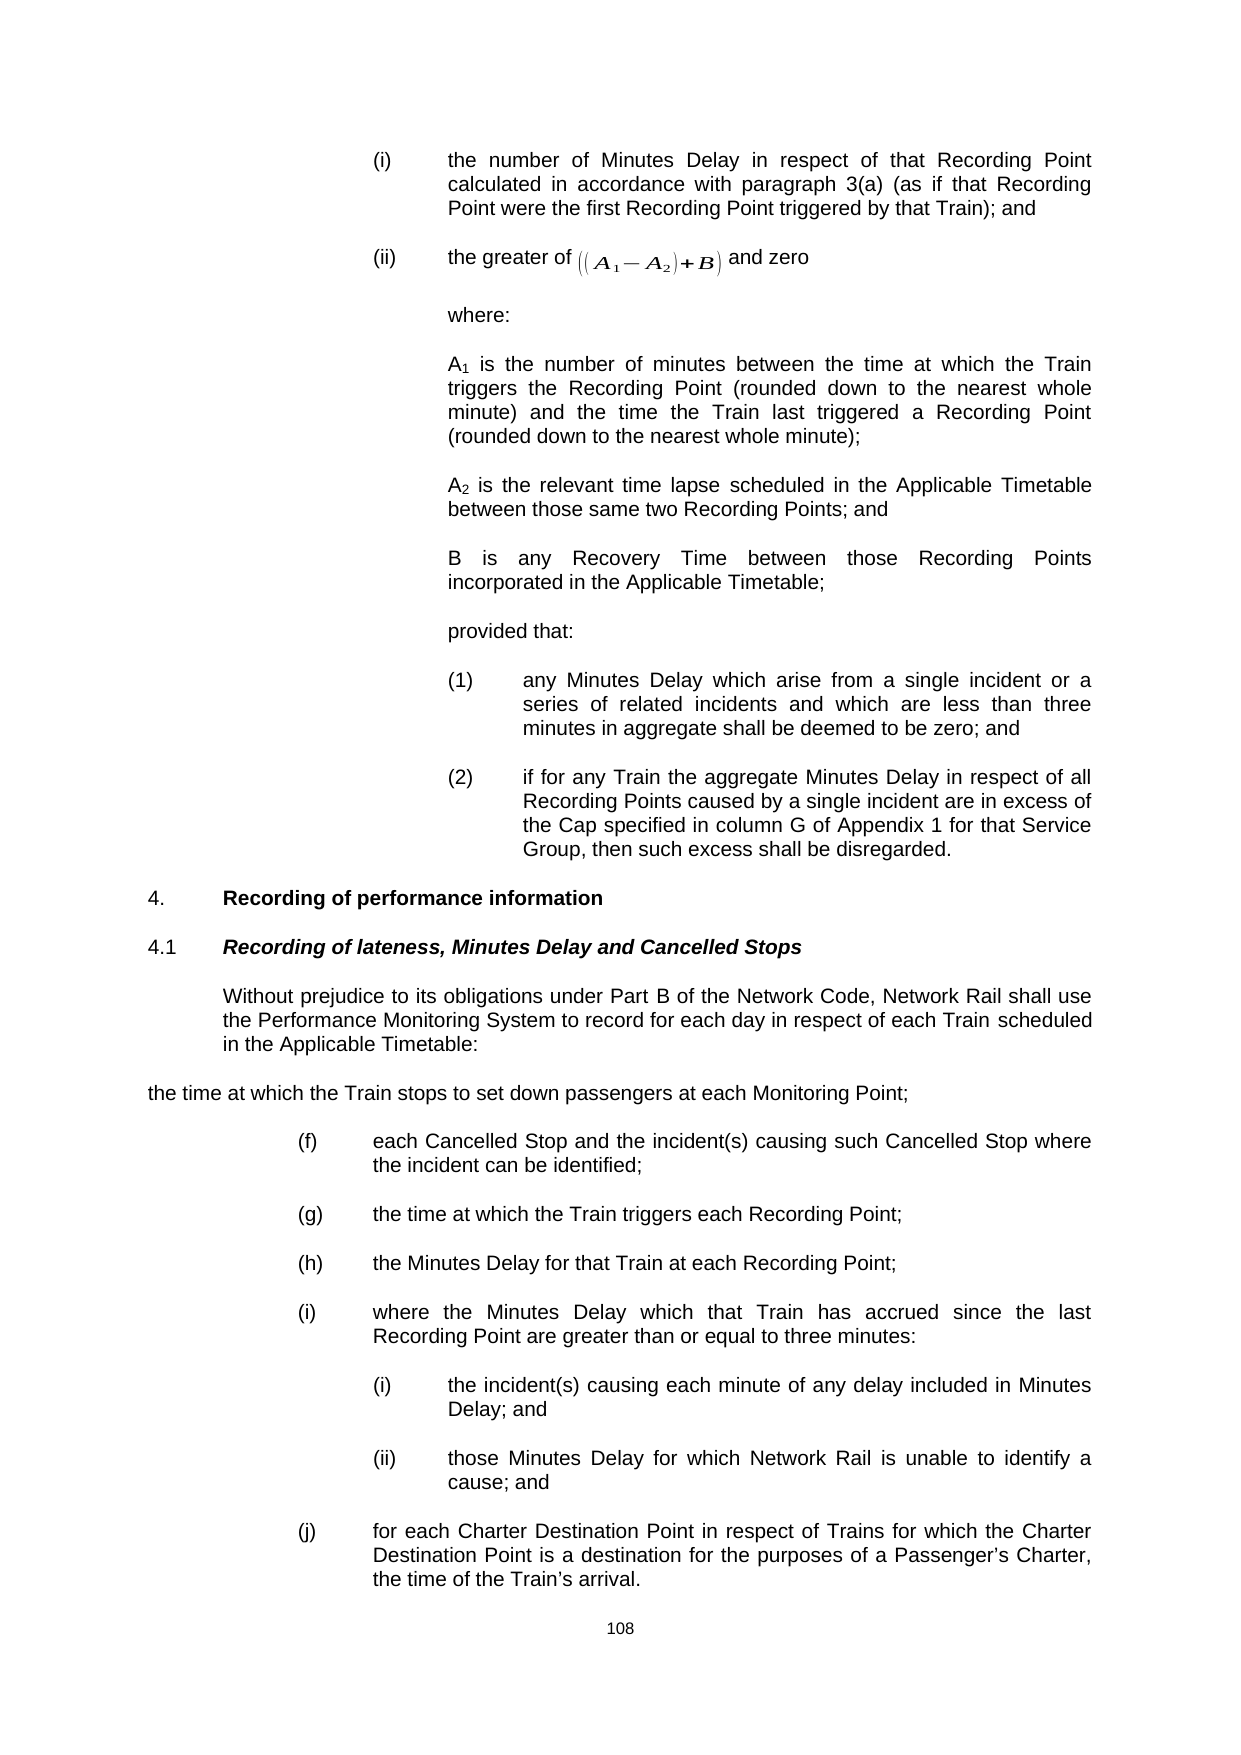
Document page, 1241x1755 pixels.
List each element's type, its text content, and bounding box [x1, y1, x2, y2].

text where: [448, 303, 1093, 327]
text (2) if for any Train the aggregate Minutes Delay in respect of all Recording Points caused by a single incident are in excess of the Cap specified in column G of Appendix 1 for that Service Group, then such excess shall be disregarded. [448, 765, 1093, 861]
subtitle the greater of and zero [373, 244, 1093, 278]
text provided that: [448, 619, 1093, 643]
text (1) any Minutes Delay which arise from a single incident or a series of related incidents and which are less than three minutes in aggregate shall be deemed to be zero; and [448, 668, 1093, 740]
list Recording of lateness, Minutes Delay and Cancelled Stops [148, 934, 1093, 958]
text B is any Recovery Time between those Recording Points incorporated in the Applicable Timetable; [448, 546, 1093, 594]
subtitle for each Charter Destination Point in respect of Trains for which the Charter Destination Point is a destination for the purposes of a Passenger’s Charter, the time of the Train’s arrival. [298, 1519, 1093, 1591]
text A2 is the relevant time lapse scheduled in the Applicable Timetable between those same two Recording Points; and [448, 473, 1093, 521]
subtitle the incident(s) causing each minute of any delay included in Minutes Delay; and [373, 1373, 1093, 1421]
subtitle the time at which the Train triggers each Recording Point; [298, 1202, 1093, 1226]
subtitle the number of Minutes Delay in respect of that Recording Point calculated in accordance with paragraph 3(a) (as if that Recording Point were the first Recording Point triggered by that Train); and [373, 148, 1093, 219]
subtitle those Minutes Delay for which Network Rail is unable to identify a cause; and [373, 1446, 1093, 1494]
subtitle the time at which the Train stops to set down passengers at each Monitoring Point; [148, 1080, 1093, 1104]
subtitle where the Minutes Delay which that Train has accrued since the last Recording Point are greater than or equal to three minutes: [298, 1300, 1093, 1348]
subtitle the Minutes Delay for that Train at each Recording Point; [298, 1251, 1093, 1275]
text Without prejudice to its obligations under Part B of the Network Code, Network Rail shall use the Performance Monitoring System to record for each day in respect of each Train scheduled in the Applicable Timetable: [223, 983, 1093, 1055]
subtitle each Cancelled Stop and the incident(s) causing such Cancelled Stop where the incident can be identified; [298, 1129, 1093, 1177]
text A1 is the number of minutes between the time at which the Train triggers the Recording Point (rounded down to the nearest whole minute) and the time the Train last triggered a Recording Point (rounded down to the nearest whole minute); [448, 352, 1093, 448]
list Recording of performance information [148, 886, 1093, 909]
